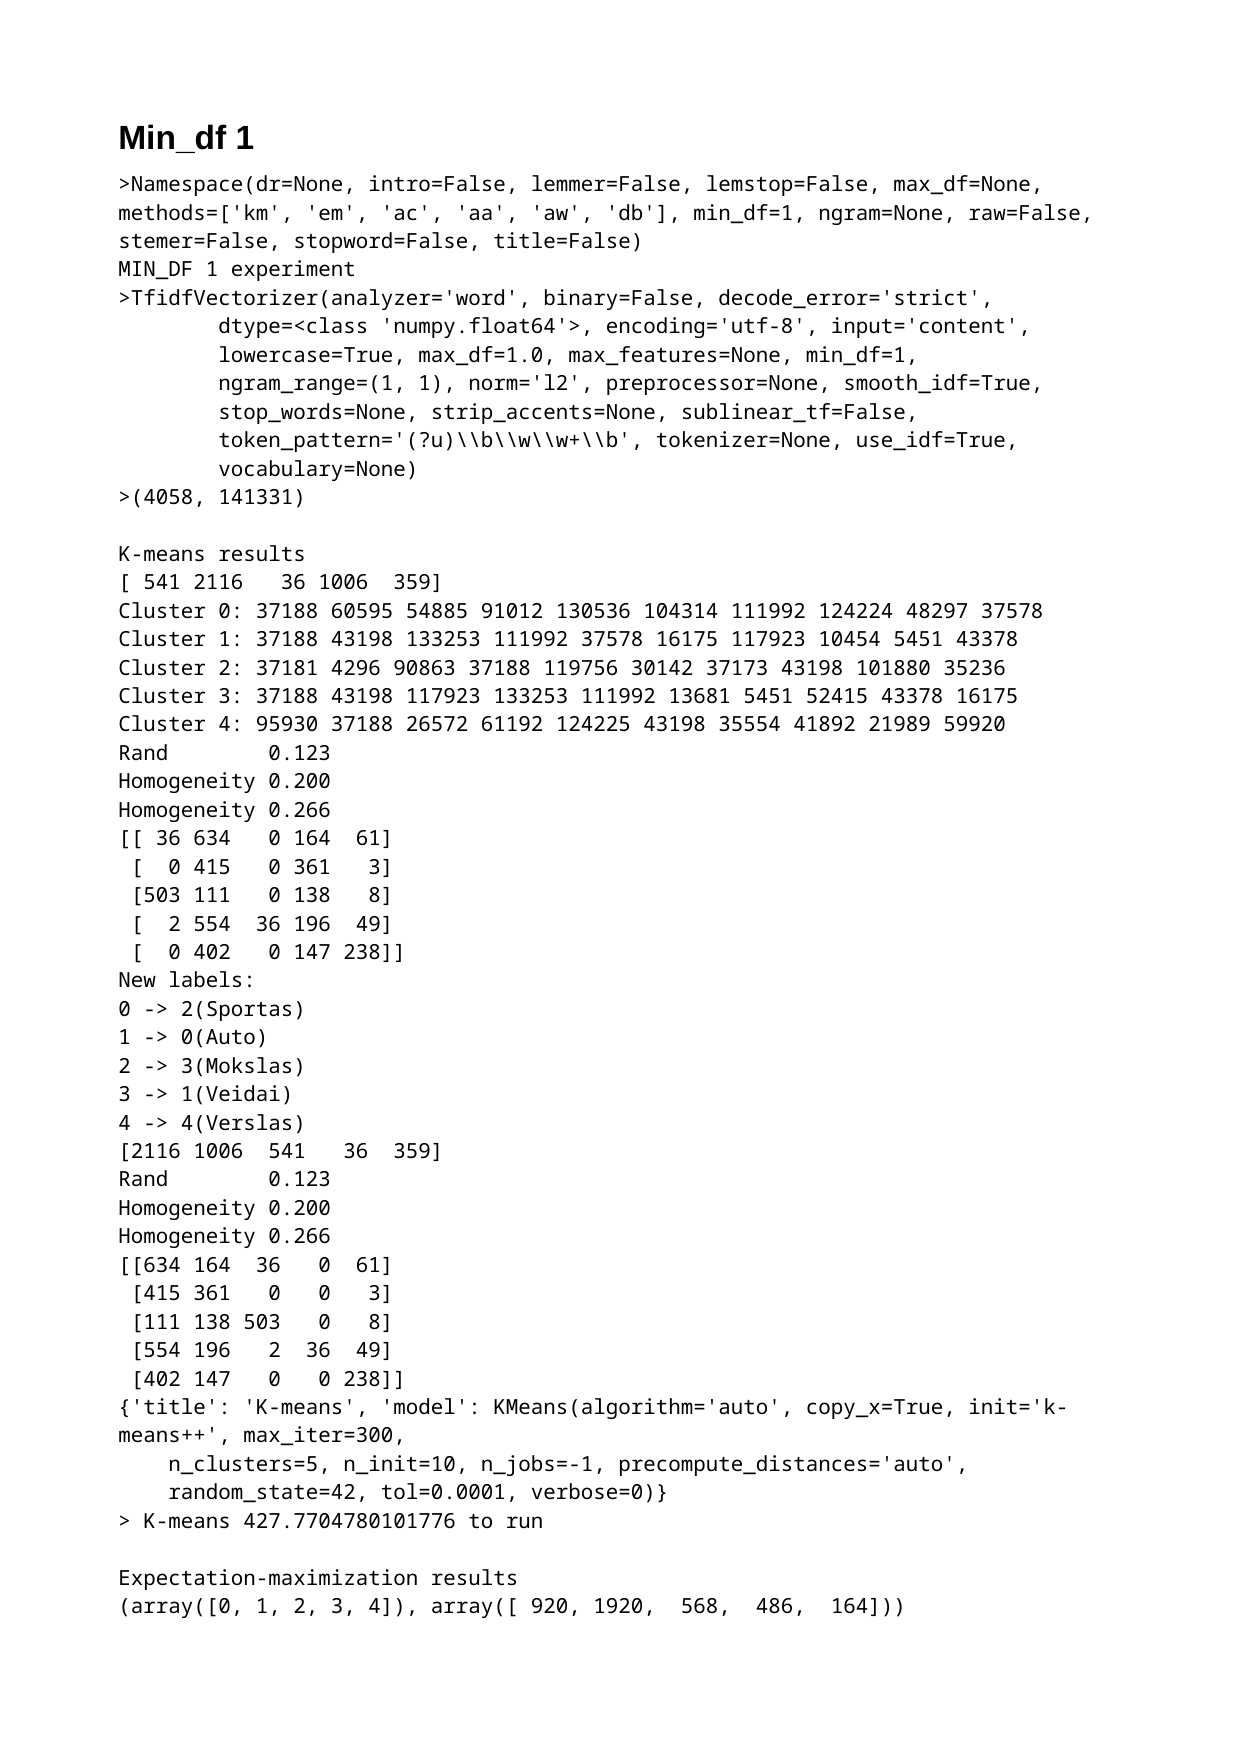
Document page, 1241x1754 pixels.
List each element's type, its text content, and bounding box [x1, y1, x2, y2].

text [402 147 0 0 238]] [118, 1364, 1122, 1392]
text MIN_DF 1 experiment [118, 254, 1122, 283]
text Homogeneity 0.200 [118, 766, 1122, 795]
text lowercase=True, max_df=1.0, max_features=None, min_df=1, [118, 340, 1122, 368]
text [[634 164 36 0 61] [118, 1250, 1122, 1278]
text vocabulary=None) [118, 454, 1122, 482]
text >(4058, 141331) [118, 482, 1122, 511]
text 1 -> 0(Auto) [118, 1022, 1122, 1051]
text (array([0, 1, 2, 3, 4]), array([ 920, 1920, 568, 486, 164])) [118, 1591, 1122, 1619]
text Homogeneity 0.266 [118, 1221, 1122, 1250]
text [111 138 503 0 8] [118, 1307, 1122, 1335]
text > K-means 427.7704780101776 to run [118, 1506, 1122, 1534]
text Cluster 2: 37181 4296 90863 37188 119756 30142 37173 43198 101880 35236 [118, 653, 1122, 681]
text ngram_range=(1, 1), norm='l2', preprocessor=None, smooth_idf=True, [118, 368, 1122, 397]
text token_pattern='(?u)\\b\\w\\w+\\b', tokenizer=None, use_idf=True, [118, 425, 1122, 454]
text 0 -> 2(Sportas) [118, 994, 1122, 1022]
text [503 111 0 138 8] [118, 880, 1122, 909]
text dtype=<class 'numpy.float64'>, encoding='utf-8', input='content', [118, 311, 1122, 340]
text [ 0 415 0 361 3] [118, 852, 1122, 880]
text Cluster 0: 37188 60595 54885 91012 130536 104314 111992 124224 48297 37578 [118, 596, 1122, 624]
text 3 -> 1(Veidai) [118, 1079, 1122, 1108]
text [ 2 554 36 196 49] [118, 909, 1122, 937]
text [415 361 0 0 3] [118, 1278, 1122, 1307]
text [2116 1006 541 36 359] [118, 1136, 1122, 1164]
text >TfidfVectorizer(analyzer='word', binary=False, decode_error='strict', [118, 283, 1122, 311]
text Cluster 1: 37188 43198 133253 111992 37578 16175 117923 10454 5451 43378 [118, 624, 1122, 653]
text Rand 0.123 [118, 738, 1122, 766]
text {'title': 'K-means', 'model': KMeans(algorithm='auto', copy_x=True, init='k-means++', max_iter=300, [118, 1392, 1122, 1449]
text Cluster 4: 95930 37188 26572 61192 124225 43198 35554 41892 21989 59920 [118, 709, 1122, 738]
text [[ 36 634 0 164 61] [118, 823, 1122, 852]
text >Namespace(dr=None, intro=False, lemmer=False, lemstop=False, max_df=None, methods=['km', 'em', 'ac', 'aa', 'aw', 'db'], min_df=1, ngram=None, raw=False, stemer=False, stopword=False, title=False) [118, 169, 1122, 254]
text K-means results [118, 539, 1122, 567]
text Homogeneity 0.266 [118, 795, 1122, 823]
text n_clusters=5, n_init=10, n_jobs=-1, precompute_distances='auto', [118, 1449, 1122, 1477]
text 4 -> 4(Verslas) [118, 1108, 1122, 1136]
text stop_words=None, strip_accents=None, sublinear_tf=False, [118, 397, 1122, 425]
text Rand 0.123 [118, 1164, 1122, 1193]
text [ 541 2116 36 1006 359] [118, 567, 1122, 596]
text Homogeneity 0.200 [118, 1193, 1122, 1221]
subtitle Min_df 1 [118, 118, 1122, 157]
text [554 196 2 36 49] [118, 1335, 1122, 1364]
text random_state=42, tol=0.0001, verbose=0)} [118, 1477, 1122, 1506]
text Cluster 3: 37188 43198 117923 133253 111992 13681 5451 52415 43378 16175 [118, 681, 1122, 709]
text Expectation-maximization results [118, 1563, 1122, 1591]
text New labels: [118, 966, 1122, 994]
text 2 -> 3(Mokslas) [118, 1051, 1122, 1079]
text [ 0 402 0 147 238]] [118, 937, 1122, 966]
